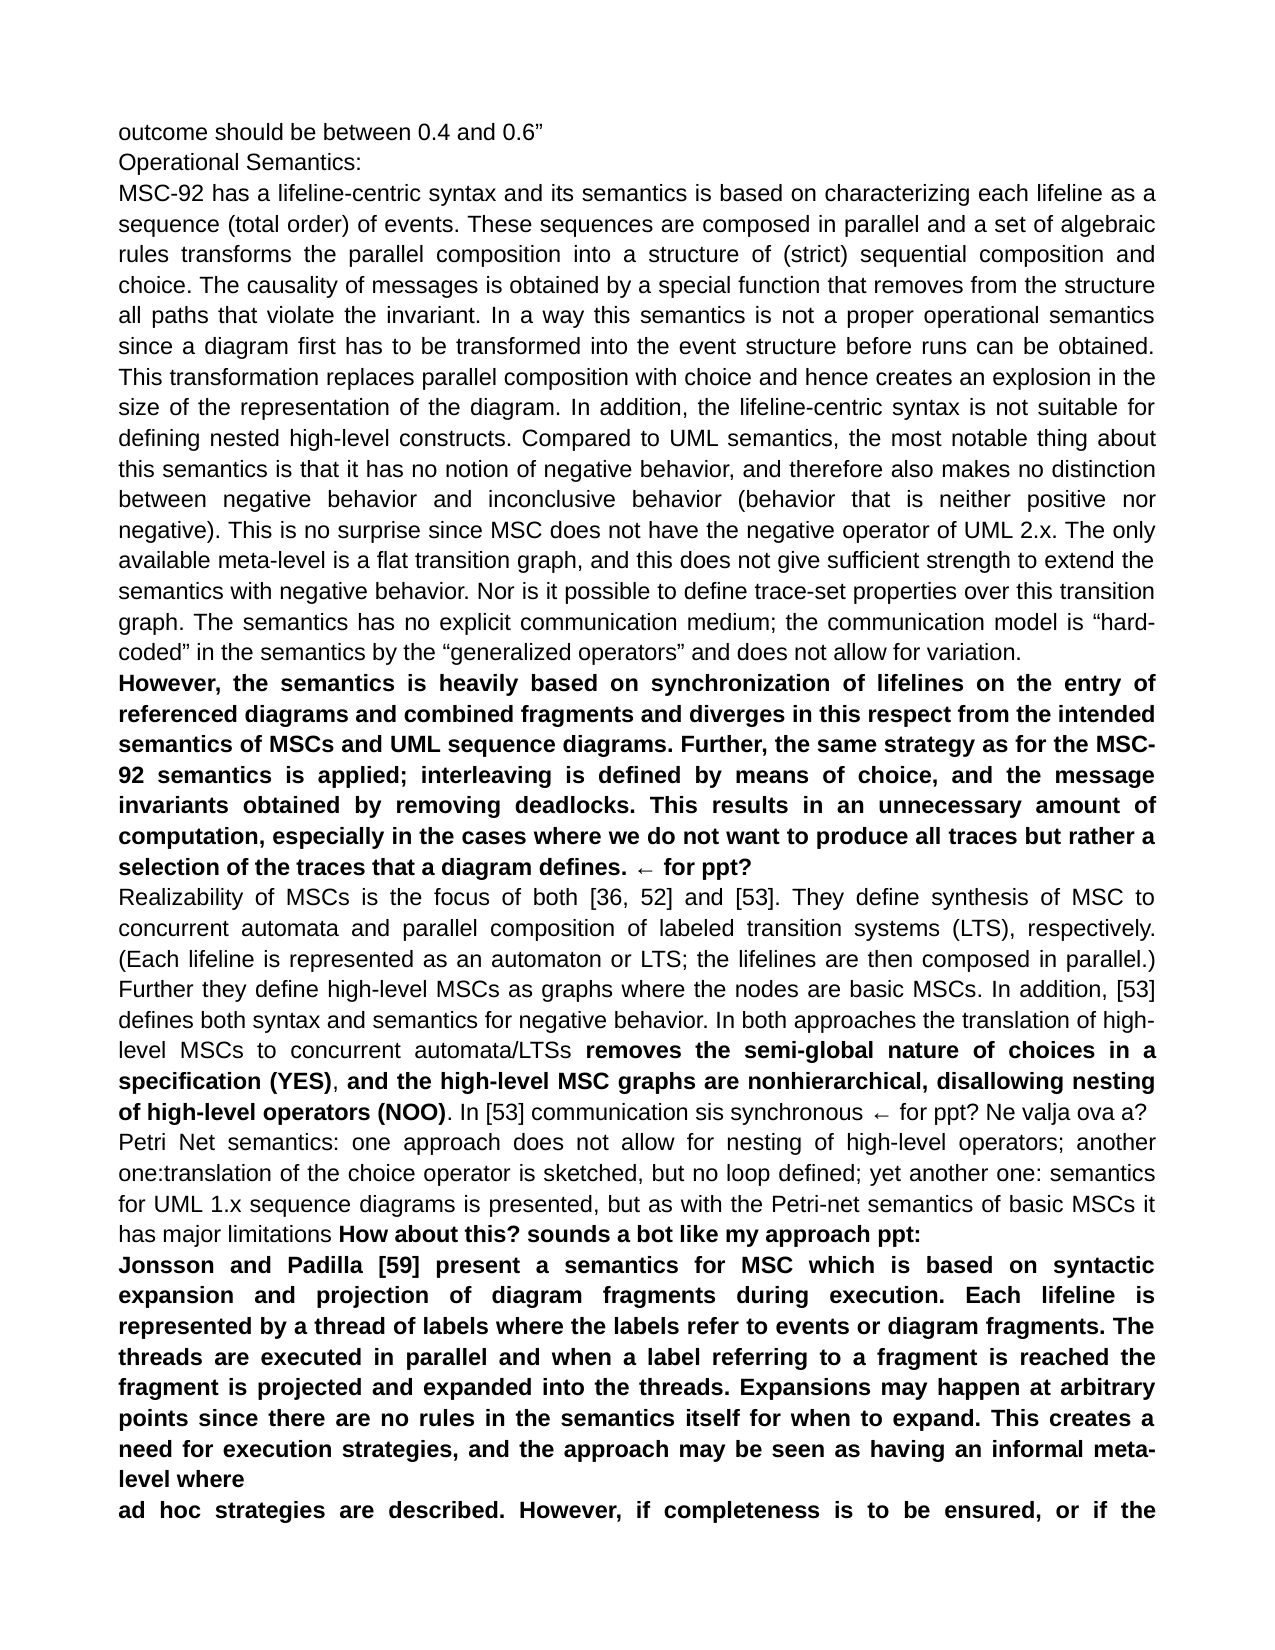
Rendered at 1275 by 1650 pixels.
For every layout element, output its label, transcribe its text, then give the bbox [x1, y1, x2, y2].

text Realizability of MSCs is the focus of both [36, 52] and [53]. They define synthesis of MSC to concurrent automata and parallel composition of labeled transition systems (LTS), respectively. (Each lifeline is represented as an automaton or LTS; the lifelines are then composed in parallel.) Further they define high-level MSCs as graphs where the nodes are basic MSCs. In addition, [53] defines both syntax and semantics for negative behavior. In both approaches the translation of high-level MSCs to concurrent automata/LTSs removes the semi-global nature of choices in a specification (YES), and the high-level MSC graphs are nonhierarchical, disallowing nesting of high-level operators (NOO). In [53] communication sis synchronous ← for ppt? Ne valja ova a? [118, 884, 1157, 1125]
text ad hoc strategies are described. However, if completeness is to be ensured, or if the [118, 1496, 1157, 1523]
text Operational Semantics: [118, 149, 1157, 176]
text Jonsson and Padilla [59] present a semantics for MSC which is based on syntactic expansion and projection of diagram fragments during execution. Each lifeline is represented by a thread of labels where the labels refer to events or diagram fragments. The threads are executed in parallel and when a label referring to a fragment is reached the fragment is projected and expanded into the threads. Expansions may happen at arbitrary points since there are no rules in the semantics itself for when to expand. This creates a need for execution strategies, and the approach may be seen as having an informal meta-level where [118, 1251, 1157, 1492]
text However, the semantics is heavily based on synchronization of lifelines on the entry of referenced diagrams and combined fragments and diverges in this respect from the intended semantics of MSCs and UML sequence diagrams. Further, the same strategy as for the MSC-92 semantics is applied; interleaving is defined by means of choice, and the message invariants obtained by removing deadlocks. This results in an unnecessary amount of computation, especially in the cases where we do not want to produce all traces but rather a selection of the traces that a diagram defines. ← for ppt? [118, 669, 1157, 880]
text MSC-92 has a lifeline-centric syntax and its semantics is based on characterizing each lifeline as a sequence (total order) of events. These sequences are composed in parallel and a set of algebraic rules transforms the parallel composition into a structure of (strict) sequential composition and choice. The causality of messages is obtained by a special function that removes from the structure all paths that violate the invariant. In a way this semantics is not a proper operational semantics since a diagram first has to be transformed into the event structure before runs can be obtained. This transformation replaces parallel composition with choice and hence creates an explosion in the size of the representation of the diagram. In addition, the lifeline-centric syntax is not suitable for defining nested high-level constructs. Compared to UML semantics, the most notable thing about this semantics is that it has no notion of negative behavior, and therefore also makes no distinction between negative behavior and inconclusive behavior (behavior that is neither positive nor negative). This is no surprise since MSC does not have the negative operator of UML 2.x. The only available meta-level is a flat transition graph, and this does not give sufficient strength to extend the semantics with negative behavior. Nor is it possible to define trace-set properties over this transition graph. The semantics has no explicit communication medium; the communication model is “hard-coded” in the semantics by the “generalized operators” and does not allow for variation. [118, 179, 1157, 666]
text outcome should be between 0.4 and 0.6” [118, 118, 1157, 145]
text Petri Net semantics: one approach does not allow for nesting of high-level operators; another one:translation of the choice operator is sketched, but no loop defined; yet another one: semantics for UML 1.x sequence diagrams is presented, but as with the Petri-net semantics of basic MSCs it has major limitations How about this? sounds a bot like my approach ppt: [118, 1129, 1157, 1247]
